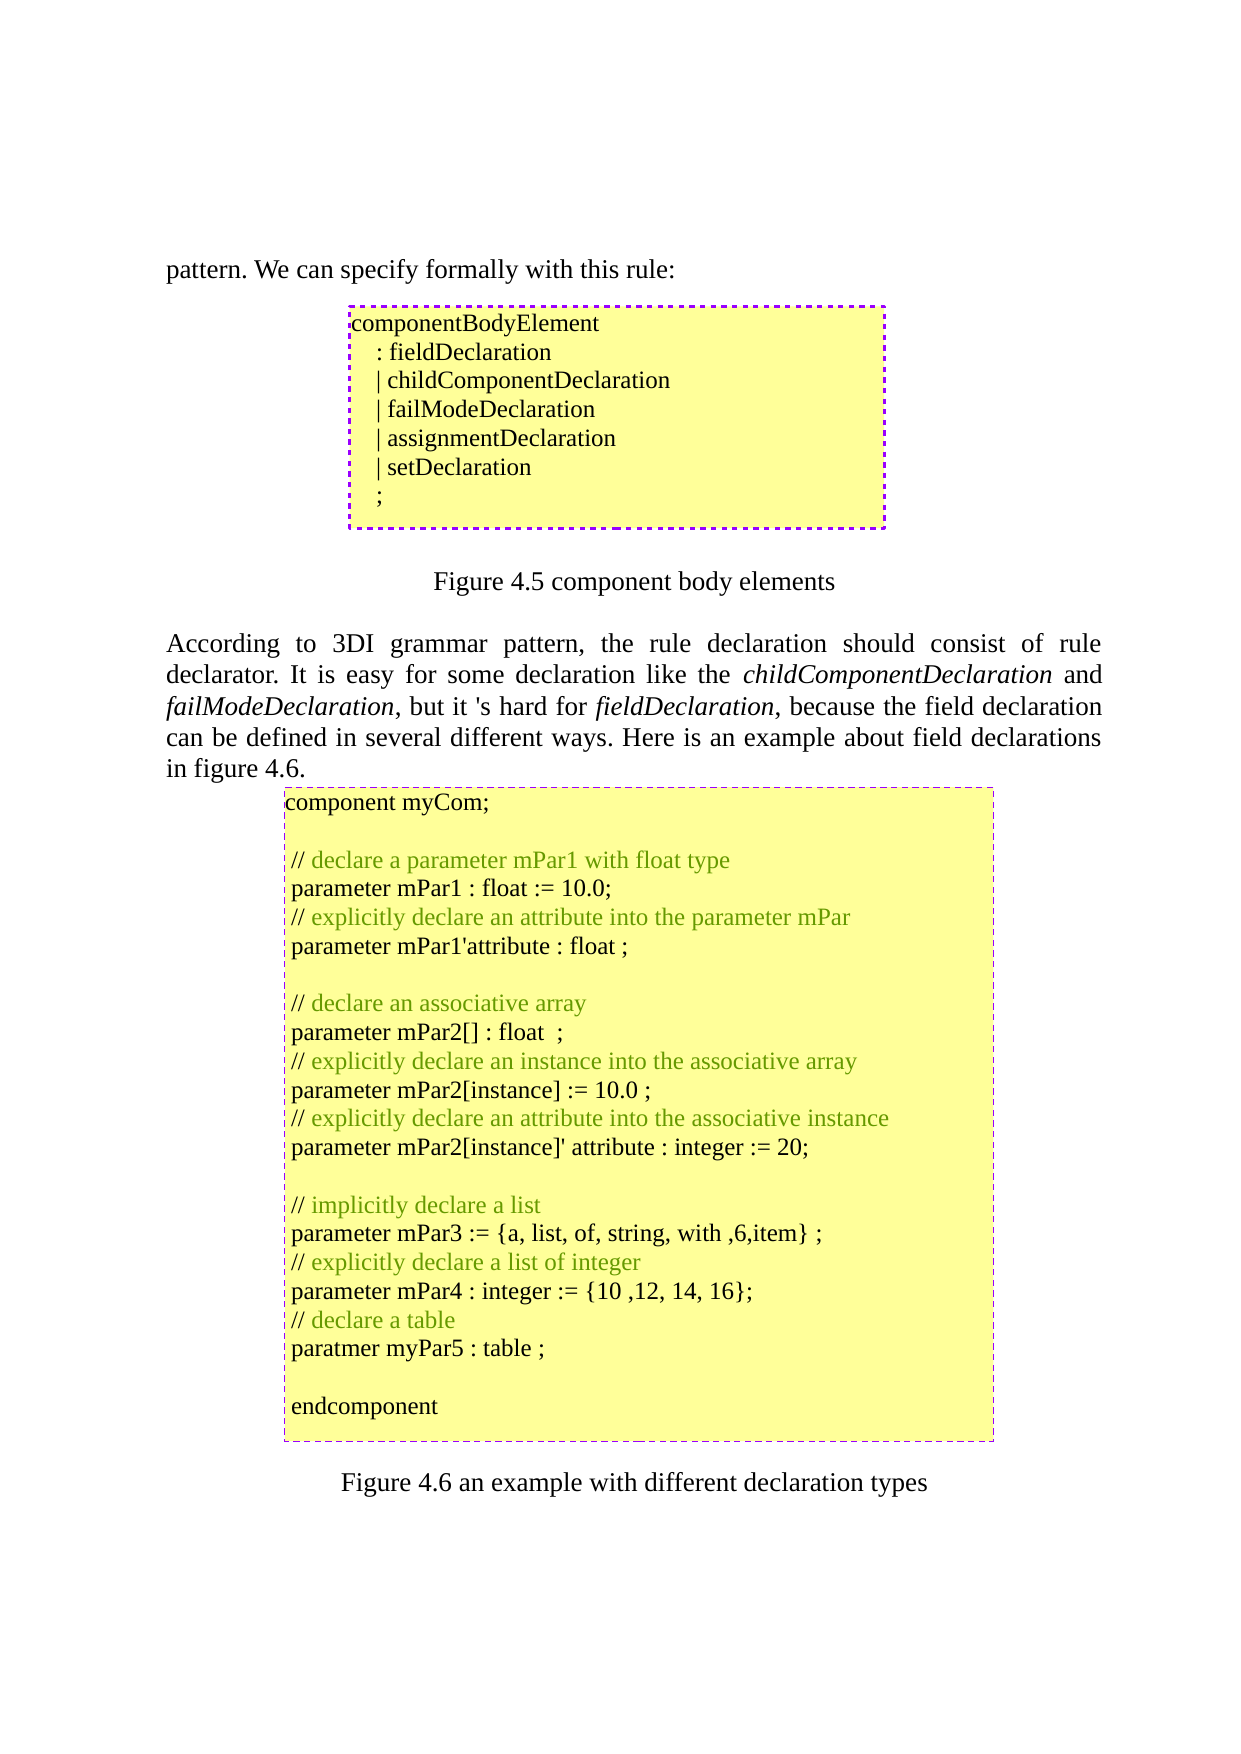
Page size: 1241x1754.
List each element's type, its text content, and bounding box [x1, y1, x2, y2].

text According to 3DI grammar pattern, the rule declaration should consist of rule declarator. It is easy for some declaration like the childComponentDeclaration and failModeDeclaration, but it 's hard for fieldDeclaration, because the field declaration can be defined in several different ways. Here is an example about field declarations in figure 4.6. [166, 627, 1103, 783]
text pattern. We can specify formally with this rule: [166, 253, 1103, 285]
text Figure 4.6 an example with different declaration types [166, 1466, 1103, 1497]
text Figure 4.5 component body elements [166, 565, 1103, 596]
